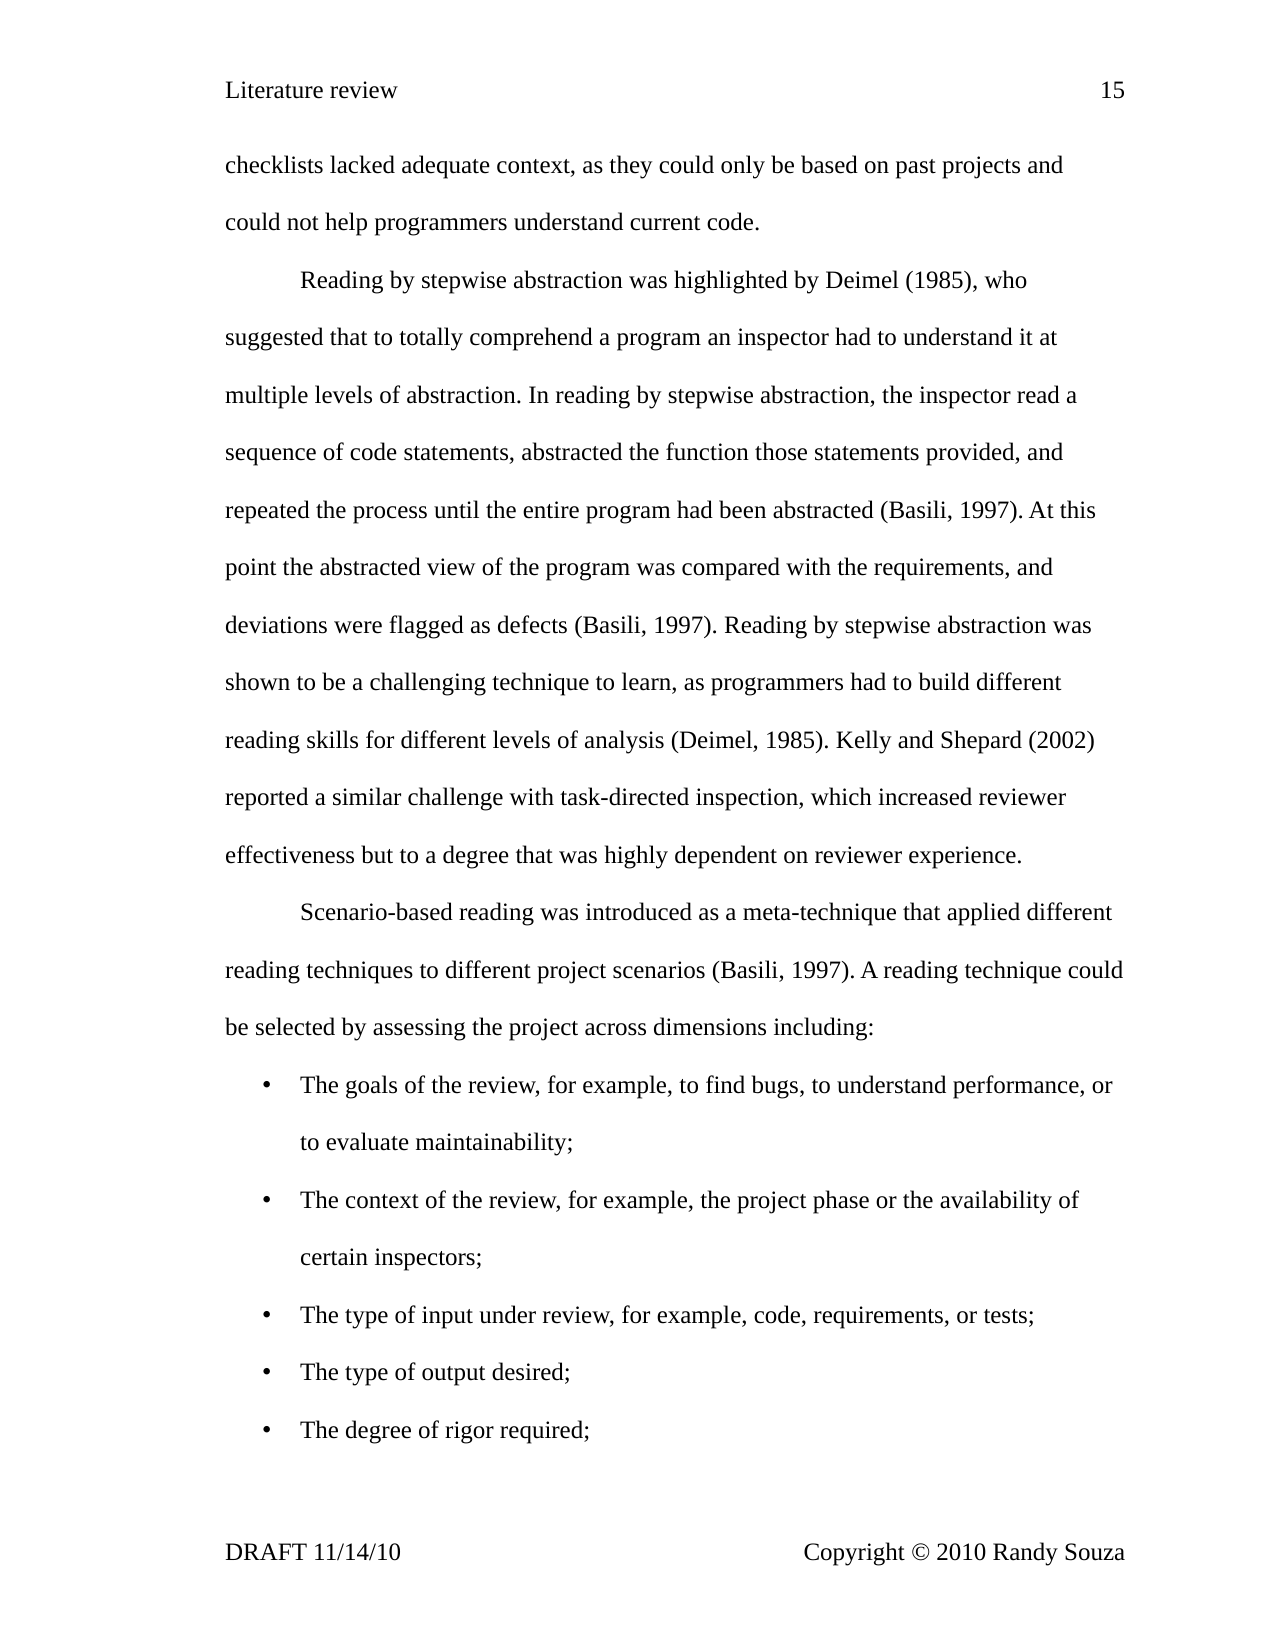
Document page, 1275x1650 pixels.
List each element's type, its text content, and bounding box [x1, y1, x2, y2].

list The goals of the review, for example, to find bugs, to understand performance, or to evaluate maintainability; [262, 1070, 1125, 1156]
list The context of the review, for example, the project phase or the availability of certain inspectors; [262, 1185, 1125, 1271]
list The degree of rigor required; [262, 1415, 1125, 1444]
text Reading by stepwise abstraction was highlighted by Deimel (1985), who suggested that to totally comprehend a program an inspector had to understand it at multiple levels of abstraction. In reading by stepwise abstraction, the inspector read a sequence of code statements, abstracted the function those statements provided, and repeated the process until the entire program had been abstracted (Basili, 1997). At this point the abstracted view of the program was compared with the requirements, and deviations were flagged as defects (Basili, 1997). Reading by stepwise abstraction was shown to be a challenging technique to learn, as programmers had to build different reading skills for different levels of analysis (Deimel, 1985). Kelly and Shepard (2002) reported a similar challenge with task-directed inspection, which increased reviewer effectiveness but to a degree that was highly dependent on reviewer experience. [225, 265, 1125, 869]
list The type of output desired; [262, 1357, 1125, 1386]
text checklists lacked adequate context, as they could only be based on past projects and could not help programmers understand current code. [225, 150, 1125, 236]
list The type of input under review, for example, code, requirements, or tests; [262, 1300, 1125, 1329]
text Scenario-based reading was introduced as a meta-technique that applied different reading techniques to different project scenarios (Basili, 1997). A reading technique could be selected by assessing the project across dimensions including: [225, 897, 1125, 1041]
